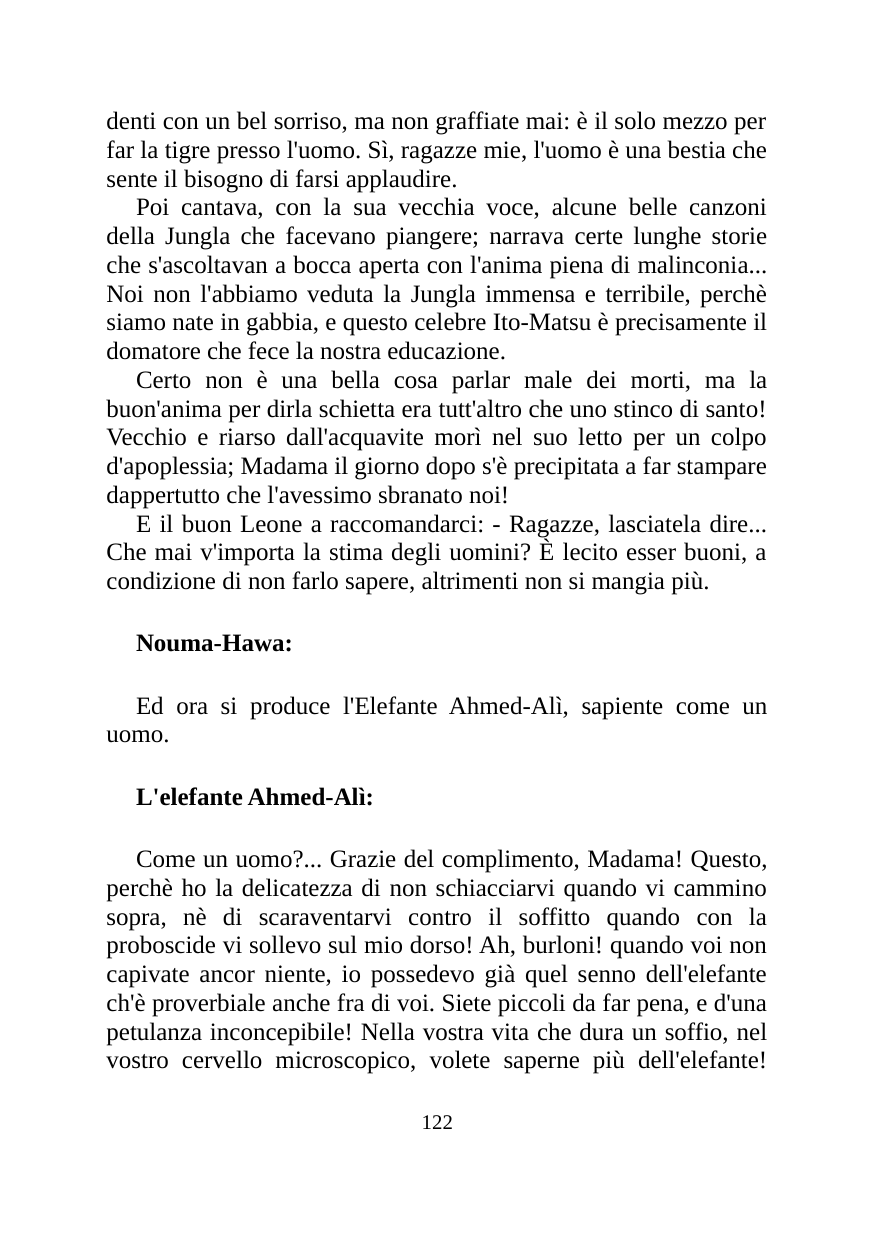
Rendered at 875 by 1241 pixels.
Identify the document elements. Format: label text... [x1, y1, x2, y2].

text denti con un bel sorriso, ma non graffiate mai: è il solo mezzo per far la tigre presso l'uomo. Sì, ragazze mie, l'uomo è una bestia che sente il bisogno di farsi applaudire. [106, 106, 768, 192]
text Certo non è una bella cosa parlar male dei morti, ma la buon'anima per dirla schietta era tutt'altro che uno stinco di santo! Vecchio e riarso dall'acquavite morì nel suo letto per un colpo d'apoplessia; Madama il giorno dopo s'è precipitata a far stampare dappertutto che l'avessimo sbranato noi! [106, 365, 768, 509]
text Poi cantava, con la sua vecchia voce, alcune belle canzoni della Jungla che facevano piangere; narrava certe lunghe storie che s'ascoltavan a bocca aperta con l'anima piena di malinconia... Noi non l'abbiamo veduta la Jungla immensa e terribile, perchè siamo nate in gabbia, e questo celebre Ito-Matsu è precisamente il domatore che fece la nostra educazione. [106, 192, 768, 365]
text Come un uomo?... Grazie del complimento, Madama! Questo, perchè ho la delicatezza di non schiacciarvi quando vi cammino sopra, nè di scaraventarvi contro il soffitto quando con la proboscide vi sollevo sul mio dorso! Ah, burloni! quando voi non capivate ancor niente, io possedevo già quel senno dell'elefante ch'è proverbiale anche fra di voi. Siete piccoli da far pena, e d'una petulanza inconcepibile! Nella vostra vita che dura un soffio, nel vostro cervello microscopico, volete saperne più dell'elefante! [106, 844, 768, 1074]
text E il buon Leone a raccomandarci: - Ragazze, lasciatela dire... Che mai v'importa la stima degli uomini? È lecito esser buoni, a condizione di non farlo sapere, altrimenti non si mangia più. [106, 509, 768, 595]
text L'elefante Ahmed-Alì: [106, 782, 768, 811]
text Nouma-Hawa: [106, 628, 768, 657]
text Ed ora si produce l'Elefante Ahmed-Alì, sapiente come un uomo. [106, 691, 768, 748]
